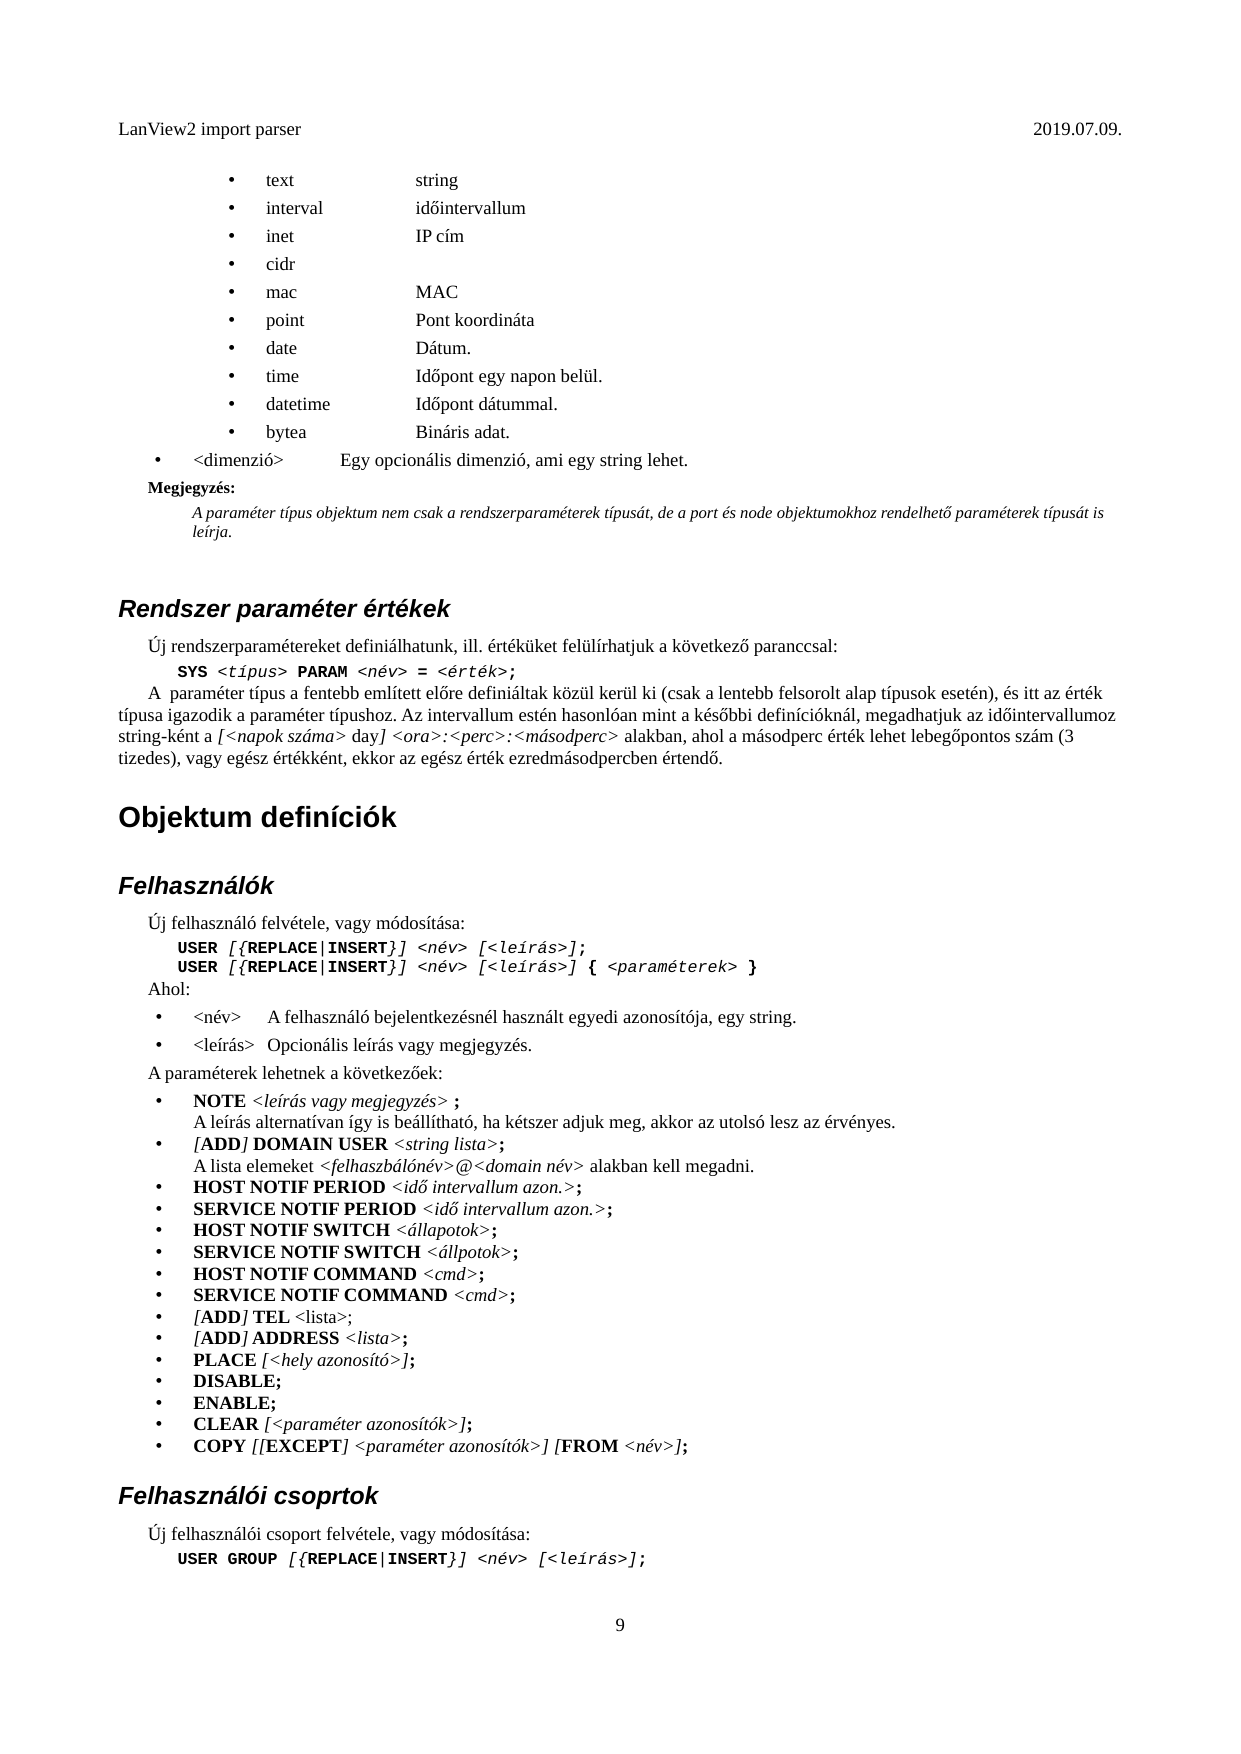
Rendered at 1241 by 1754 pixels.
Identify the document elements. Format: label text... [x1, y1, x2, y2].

list SERVICE NOTIF PERIOD <idő intervallum azon.>; [156, 1198, 1122, 1219]
text Új rendszerparamétereket definiálhatunk, ill. értéküket felülírhatjuk a következő paranccsal: [118, 635, 1122, 657]
text Ahol: [118, 978, 1122, 999]
list HOST NOTIF PERIOD <idő intervallum azon.>; [156, 1176, 1122, 1198]
list mac MAC [228, 281, 1122, 303]
list SERVICE NOTIF COMMAND <cmd>; [156, 1284, 1122, 1306]
subtitle Rendszer paraméter értékek [118, 594, 1122, 623]
list date Dátum. [228, 337, 1122, 359]
list [ADD] DOMAIN USER <string lista>; A lista elemeket <felhaszbálónév>@<domain név> alakban kell megadni. [156, 1133, 1122, 1176]
list <dimenzió> Egy opcionális dimenzió, ami egy string lehet. [154, 449, 1122, 471]
list [ADD] ADDRESS <lista>; [156, 1327, 1122, 1349]
text SYS <típus> PARAM <név> = <érték>; [177, 663, 1122, 682]
list <név> A felhasználó bejelentkezésnél használt egyedi azonosítója, egy string. [156, 1006, 1122, 1027]
list HOST NOTIF SWITCH <állapotok>; [156, 1219, 1122, 1241]
list COPY [[EXCEPT] <paraméter azonosítók>] [FROM <név>]; [156, 1435, 1122, 1456]
list SERVICE NOTIF SWITCH <állpotok>; [156, 1241, 1122, 1262]
list CLEAR [<paraméter azonosítók>]; [156, 1413, 1122, 1435]
text USER GROUP [{REPLACE|INSERT}] <név> [<leírás>]; [177, 1551, 1122, 1569]
text Megjegyzés: [118, 477, 1122, 497]
list bytea Bináris adat. [228, 421, 1122, 443]
text A paraméterek lehetnek a következőek: [118, 1062, 1122, 1083]
text USER [{REPLACE|INSERT}] <név> [<leírás>] { <paraméterek> } [177, 959, 1122, 978]
text USER [{REPLACE|INSERT}] <név> [<leírás>]; [177, 940, 1122, 959]
list NOTE <leírás vagy megjegyzés> ; A leírás alternatívan így is beállítható, ha kétszer adjuk meg, akkor az utolsó lesz az érvényes. [156, 1090, 1122, 1133]
subtitle Objektum definíciók [118, 800, 1122, 833]
list time Időpont egy napon belül. [228, 365, 1122, 387]
list cidr [228, 253, 1122, 275]
list [ADD] TEL <lista>; [156, 1306, 1122, 1327]
list interval időintervallum [228, 197, 1122, 219]
list PLACE [<hely azonosító>]; [156, 1349, 1122, 1370]
list inet IP cím [228, 225, 1122, 247]
list HOST NOTIF COMMAND <cmd>; [156, 1262, 1122, 1284]
text A paraméter típus a fentebb említett előre definiáltak közül kerül ki (csak a lentebb felsorolt alap típusok esetén), és itt az érték típusa igazodik a paraméter típushoz. Az intervallum estén hasonlóan mint a későbbi definícióknál, megadhatjuk az időintervallumoz string-ként a [<napok száma> day] <ora>:<perc>:<másodperc> alakban, ahol a másodperc érték lehet lebegőpontos szám (3 tizedes), vagy egész értékként, ekkor az egész érték ezredmásodpercben értendő. [118, 682, 1122, 768]
list point Pont koordináta [228, 309, 1122, 331]
list <leírás> Opcionális leírás vagy megjegyzés. [156, 1034, 1122, 1055]
subtitle Felhasználói csoprtok [118, 1481, 1122, 1510]
list text string [228, 169, 1122, 191]
text Új felhasználói csoport felvétele, vagy módosítása: [118, 1522, 1122, 1544]
subtitle Felhasználók [118, 871, 1122, 899]
list datetime Időpont dátummal. [228, 393, 1122, 415]
list DISABLE; [156, 1370, 1122, 1392]
text Új felhasználó felvétele, vagy módosítása: [118, 912, 1122, 934]
list ENABLE; [156, 1392, 1122, 1413]
text A paraméter típus objektum nem csak a rendszerparaméterek típusát, de a port és node objektumokhoz rendelhető paraméterek típusát is leírja. [192, 503, 1122, 541]
